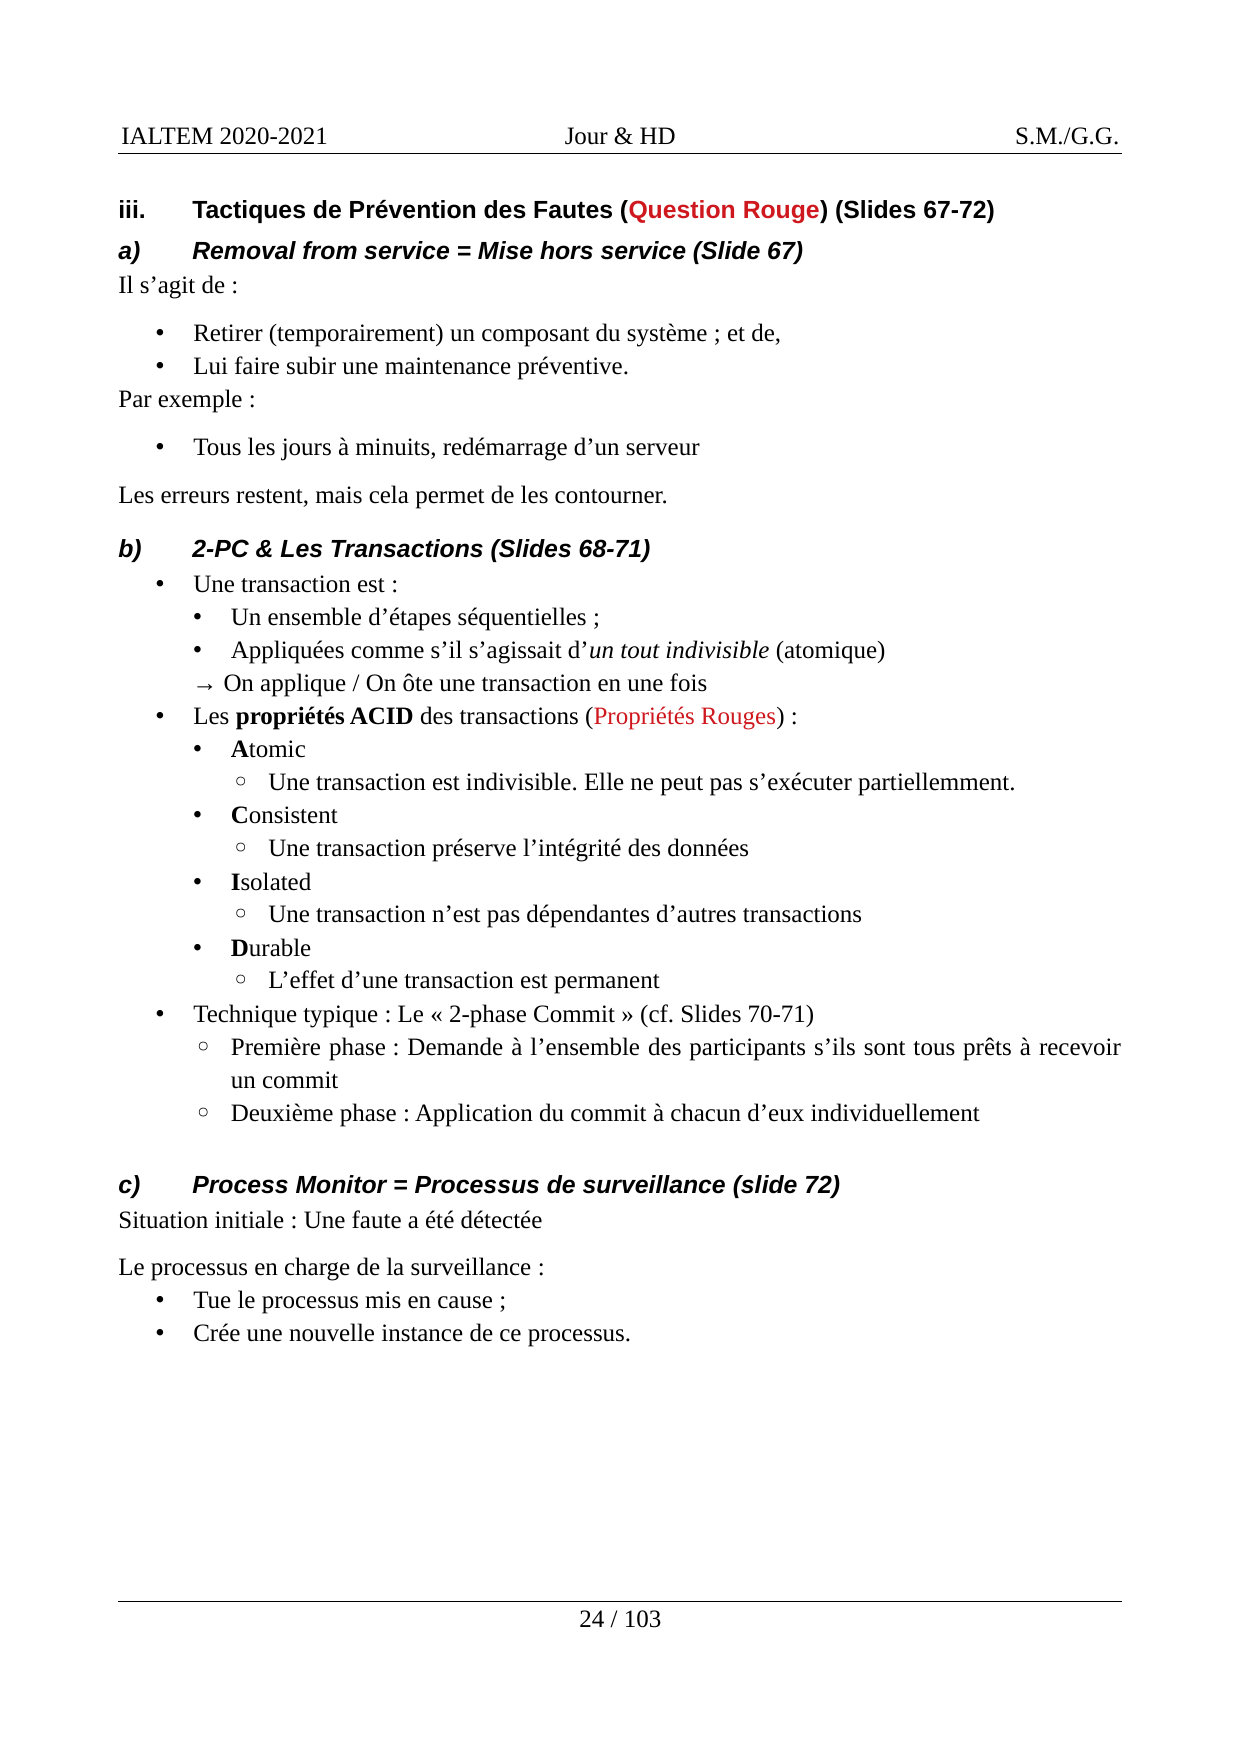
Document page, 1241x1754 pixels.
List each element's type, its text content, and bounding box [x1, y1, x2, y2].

list Un ensemble d’étapes séquentielles ; [193, 602, 1122, 631]
list Lui faire subir une maintenance préventive. [156, 351, 1122, 380]
list Tous les jours à minuits, redémarrage d’un serveur [156, 432, 1122, 461]
list Une transaction n’est pas dépendantes d’autres transactions [231, 899, 1122, 928]
list L’effet d’une transaction est permanent [231, 966, 1122, 994]
list Retirer (temporairement) un composant du système ; et de, [156, 318, 1122, 347]
list Les propriétés ACID des transactions (Propriétés Rouges) : [156, 701, 1122, 730]
list Technique typique : Le « 2-phase Commit » (cf. Slides 70-71) [156, 999, 1122, 1027]
subtitle Tactiques de Prévention des Fautes (Question Rouge) (Slides 67-72) [118, 195, 1122, 223]
subtitle 2-PC & Les Transactions (Slides 68-71) [118, 534, 1122, 563]
list Une transaction est : [156, 569, 1122, 598]
list Atomic [193, 734, 1122, 763]
list Une transaction est indivisible. Elle ne peut pas s’exécuter partiellemment. [231, 767, 1122, 796]
list Durable [193, 933, 1122, 961]
text Les erreurs restent, mais cela permet de les contourner. [118, 480, 1122, 509]
list Première phase : Demande à l’ensemble des participants s’ils sont tous prêts à recevoir un commit [193, 1032, 1122, 1093]
text Par exemple : [118, 384, 1122, 413]
list Deuxième phase : Application du commit à chacun d’eux individuellement [193, 1098, 1122, 1126]
list Crée une nouvelle instance de ce processus. [156, 1318, 1122, 1347]
list Tue le processus mis en cause ; [156, 1285, 1122, 1314]
list Isolated [193, 867, 1122, 895]
text Situation initiale : Une faute a été détectée [118, 1205, 1122, 1233]
list Appliquées comme s’il s’agissait d’un tout indivisible (atomique) [193, 635, 1122, 664]
text Il s’agit de : [118, 271, 1122, 299]
subtitle Removal from service = Mise hors service (Slide 67) [118, 236, 1122, 264]
text → On applique / On ôte une transaction en une fois [118, 668, 1122, 697]
text Le processus en charge de la surveillance : [118, 1252, 1122, 1281]
subtitle Process Monitor = Processus de surveillance (slide 72) [118, 1170, 1122, 1198]
list Une transaction préserve l’intégrité des données [231, 833, 1122, 862]
list Consistent [193, 801, 1122, 829]
